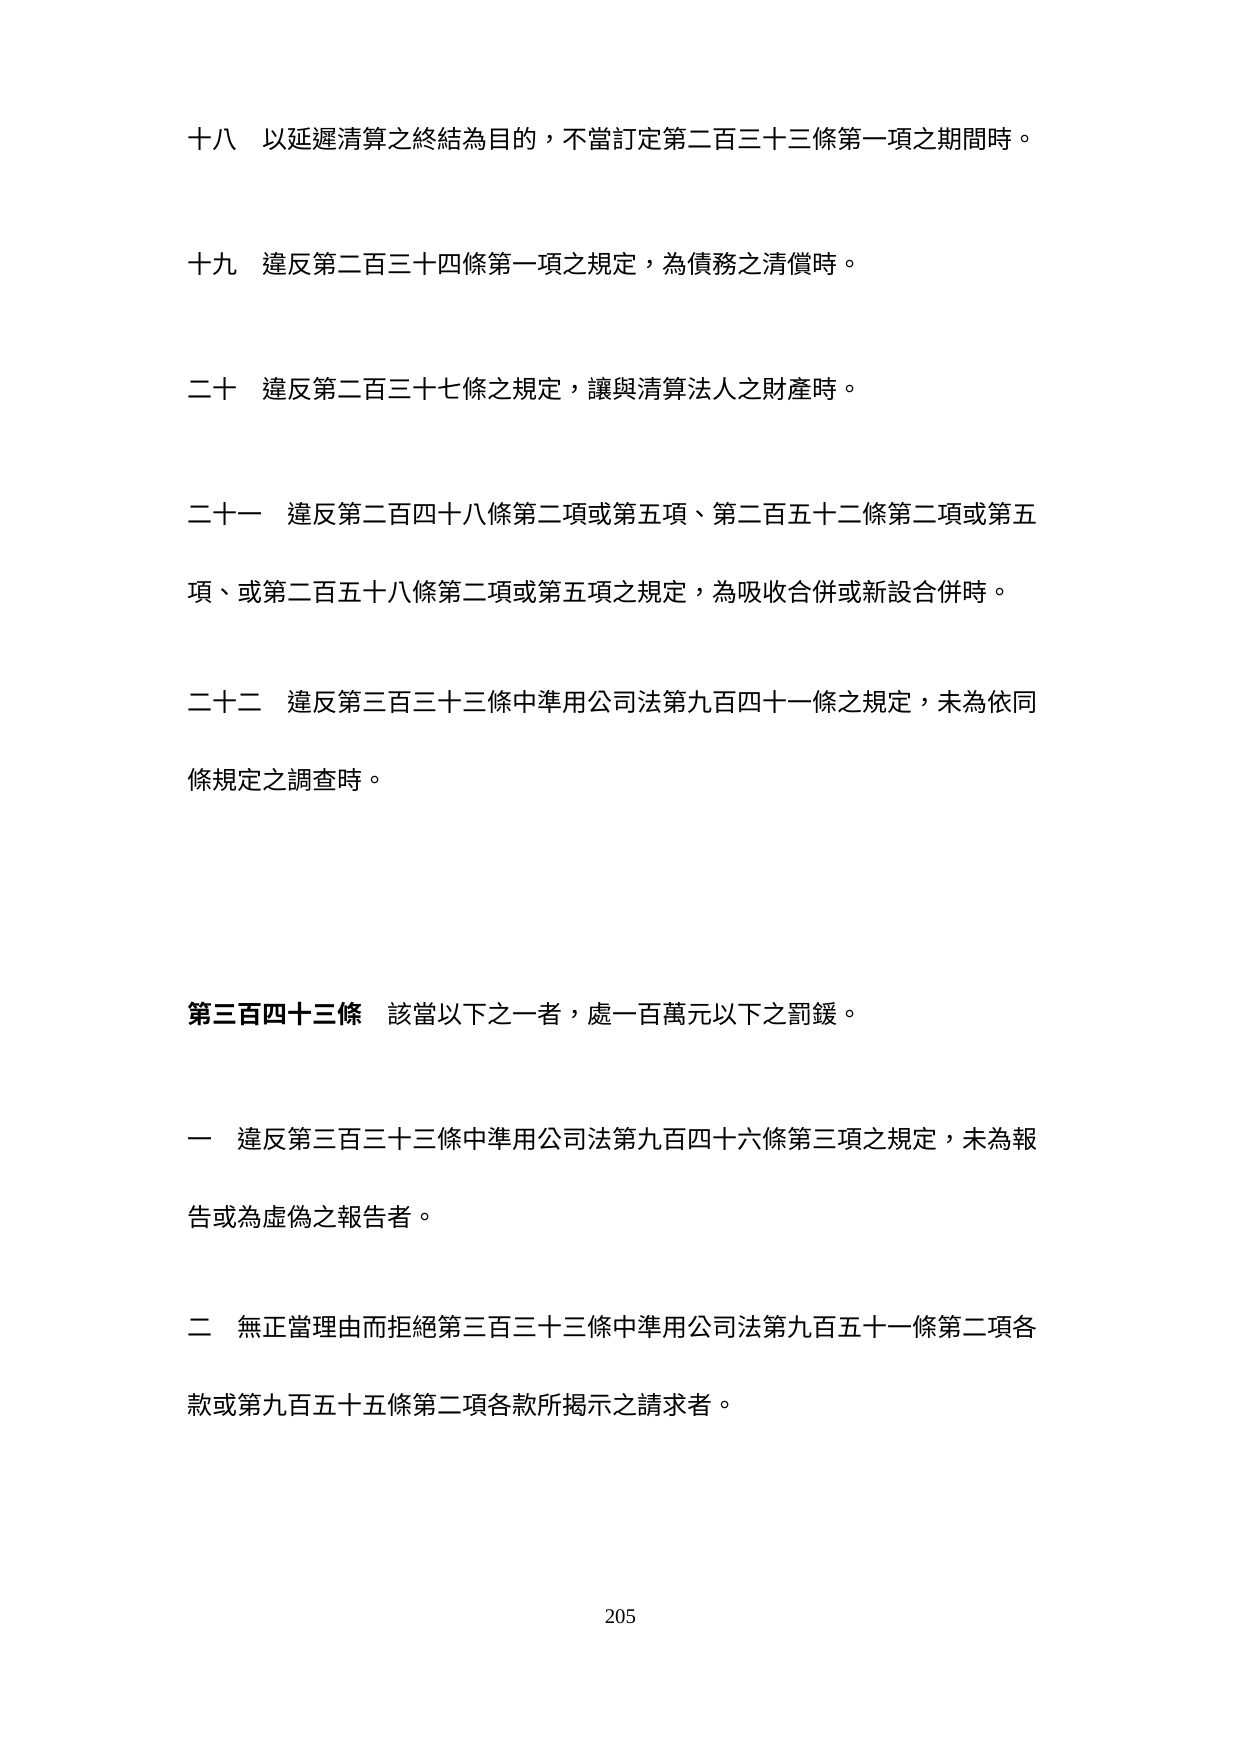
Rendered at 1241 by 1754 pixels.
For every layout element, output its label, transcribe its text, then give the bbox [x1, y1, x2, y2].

text 一 違反第三百三十三條中準用公司法第九百四十六條第三項之規定，未為報告或為虛偽之報告者。 [187, 1096, 1053, 1237]
text 二十一 違反第二百四十八條第二項或第五項、第二百五十二條第二項或第五項、或第二百五十八條第二項或第五項之規定，為吸收合併或新設合併時。 [187, 471, 1053, 612]
text 十九 違反第二百三十四條第一項之規定，為債務之清償時。 [187, 221, 1053, 284]
text 第三百四十三條 該當以下之一者，處一百萬元以下之罰鍰。 [187, 971, 1053, 1034]
text 二十二 違反第三百三十三條中準用公司法第九百四十一條之規定，未為依同條規定之調查時。 [187, 659, 1053, 799]
text 二 無正當理由而拒絕第三百三十三條中準用公司法第九百五十一條第二項各款或第九百五十五條第二項各款所揭示之請求者。 [187, 1284, 1053, 1424]
text 十八 以延遲清算之終結為目的，不當訂定第二百三十三條第一項之期間時。 [187, 96, 1053, 159]
text 二十 違反第二百三十七條之規定，讓與清算法人之財產時。 [187, 346, 1053, 409]
